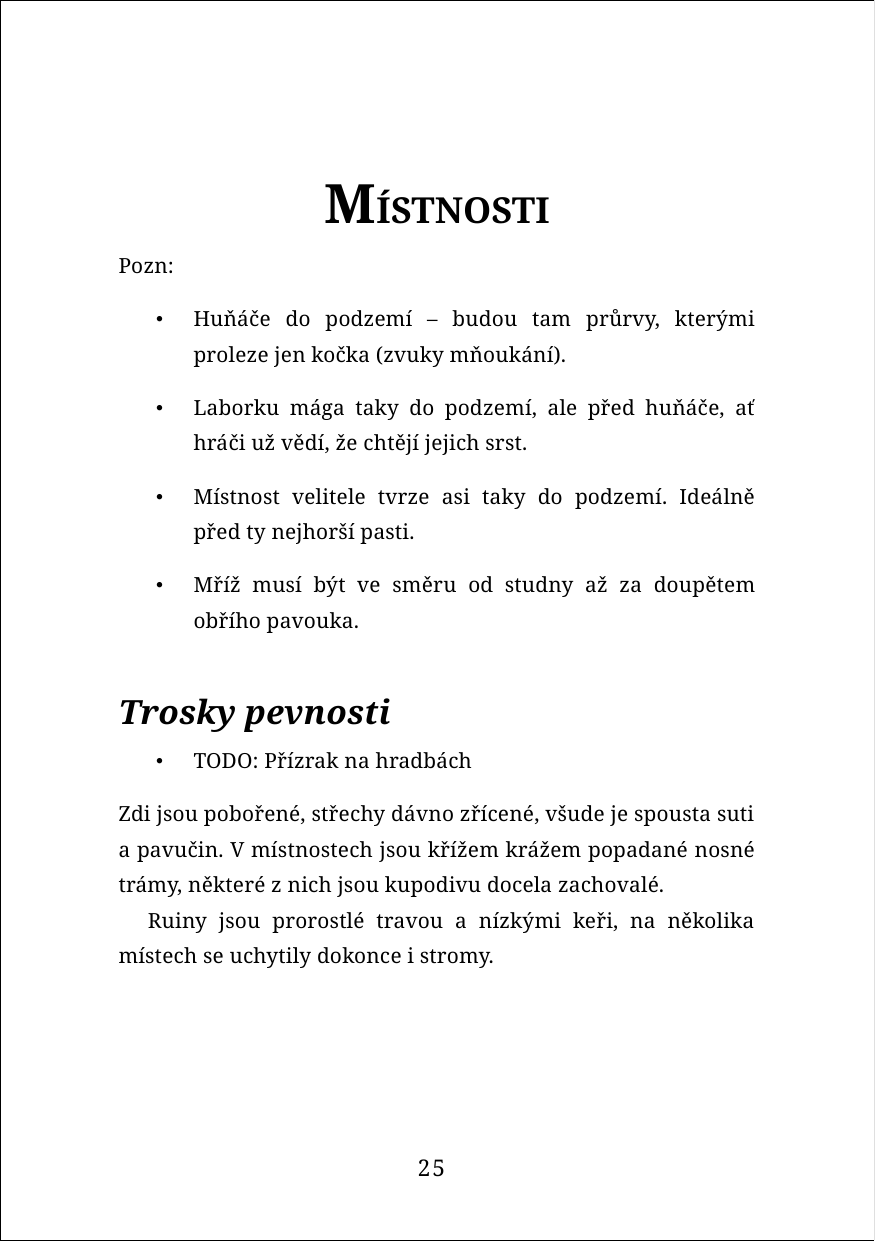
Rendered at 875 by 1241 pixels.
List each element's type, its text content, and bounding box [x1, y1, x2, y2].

list Místnost velitele tvrze asi taky do podzemí. Ideálně před ty nejhorší pasti. [156, 482, 756, 546]
list Huňáče do podzemí – budou tam průrvy, kterými proleze jen kočka (zvuky mňoukání). [156, 304, 756, 368]
list Mříž musí být ve směru od studny až za doupětem obřího pavouka. [156, 571, 756, 634]
subtitle Místnosti [118, 166, 756, 239]
subtitle Trosky pevnosti [118, 689, 756, 734]
text Zdi jsou pobořené, střechy dávno zřícené, všude je spousta suti a pavučin. V místnostech jsou křížem krážem popadané nosné trámy, některé z nich jsou kupodivu docela zachovalé. Ruiny jsou prorostlé travou a nízkými keři, na několika místech se uchytily dokonce i stromy. [118, 799, 756, 970]
list Laborku mága taky do podzemí, ale před huňáče, ať hráči už vědí, že chtějí jejich srst. [156, 393, 756, 457]
list TODO: Přízrak na hradbách [156, 746, 756, 774]
text Pozn: [118, 251, 756, 279]
